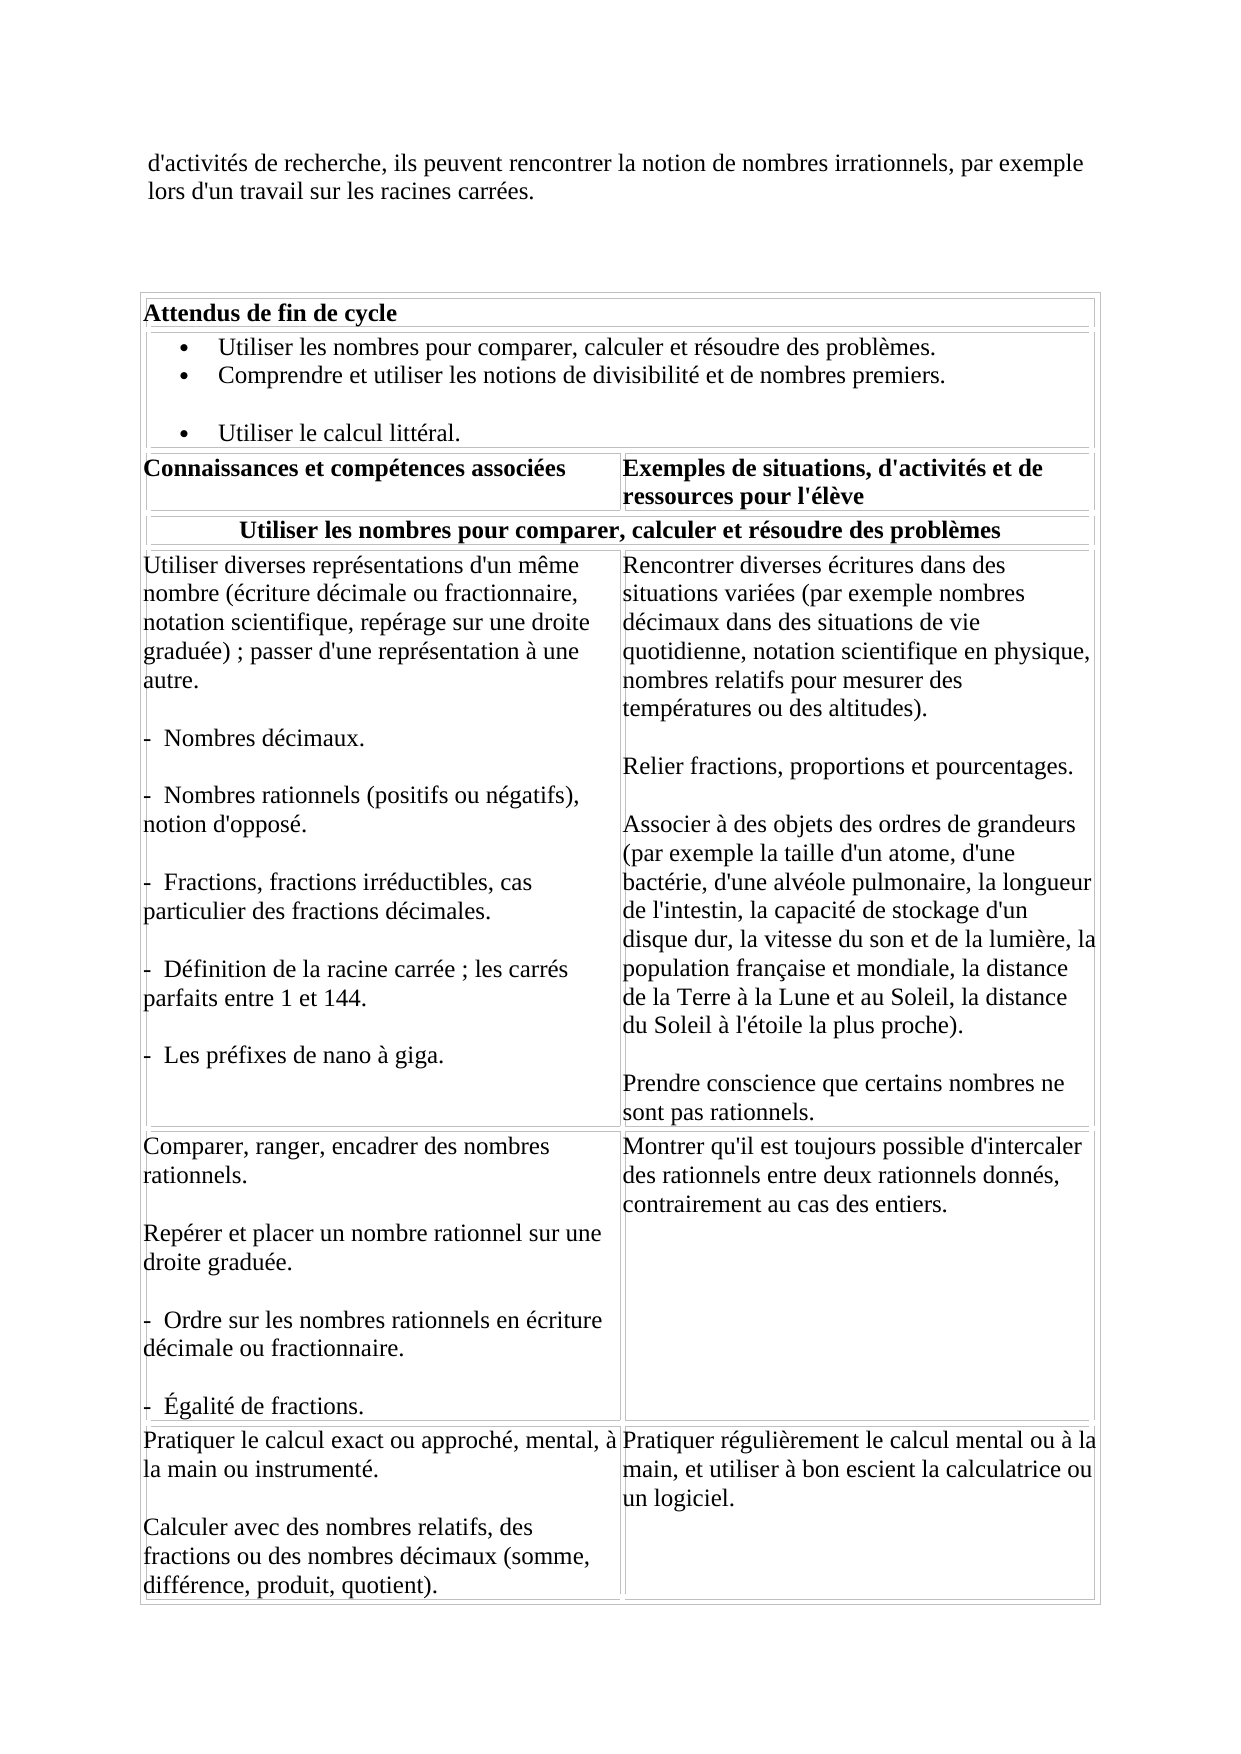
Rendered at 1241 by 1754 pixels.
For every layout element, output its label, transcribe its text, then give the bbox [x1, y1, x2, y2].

table_cell Pratiquer régulièrement le calcul mental ou à la main, et utiliser à bon escient la calculatrice ou un logiciel. [623, 1420, 1097, 1599]
table_cell Montrer qu'il est toujours possible d'intercaler des rationnels entre deux rationnels donnés, contrairement au cas des entiers. [623, 1126, 1097, 1420]
table_cell Pratiquer le calcul exact ou approché, mental, à la main ou instrumenté. Calculer avec des nombres relatifs, des fractions ou des nombres décimaux (somme, différence, produit, quotient). [143, 1420, 622, 1599]
table_header Attendus de fin de cycle [143, 293, 1097, 326]
table_cell Rencontrer diverses écritures dans des situations variées (par exemple nombres décimaux dans des situations de vie quotidienne, notation scientifique en physique, nombres relatifs pour mesurer des températures ou des altitudes). Relier fractions, proportions et pourcentages. Associer à des objets des ordres de grandeurs (par exemple la taille d'un atome, d'une bactérie, d'une alvéole pulmonaire, la longueur de l'intestin, la capacité de stockage d'un disque dur, la vitesse du son et de la lumière, la population française et mondiale, la distance de la Terre à la Lune et au Soleil, la distance du Soleil à l'étoile la plus proche). Prendre conscience que certains nombres ne sont pas rationnels. [623, 544, 1097, 1126]
table_cell Connaissances et compétences associées [143, 447, 622, 510]
table_cell Exemples de situations, d'activités et de ressources pour l'élève [623, 447, 1097, 510]
table_cell Utiliser les nombres pour comparer, calculer et résoudre des problèmes [143, 510, 1097, 544]
text d'activités de recherche, ils peuvent rencontrer la notion de nombres irrationnels, par exemple lors d'un travail sur les racines carrées. [148, 148, 1093, 205]
table_cell Comparer, ranger, encadrer des nombres rationnels. Repérer et placer un nombre rationnel sur une droite graduée. - Ordre sur les nombres rationnels en écriture décimale ou fractionnaire. - Égalité de fractions. [143, 1126, 622, 1420]
table_cell Utiliser diverses représentations d'un même nombre (écriture décimale ou fractionnaire, notation scientifique, repérage sur une droite graduée) ; passer d'une représentation à une autre. - Nombres décimaux. - Nombres rationnels (positifs ou négatifs), notion d'opposé. - Fractions, fractions irréductibles, cas particulier des fractions décimales. - Définition de la racine carrée ; les carrés parfaits entre 1 et 144. - Les préfixes de nano à giga. [143, 544, 622, 1126]
table_cell Utiliser les nombres pour comparer, calculer et résoudre des problèmes. Comprendre et utiliser les notions de divisibilité et de nombres premiers. Utiliser le calcul littéral. [143, 326, 1097, 447]
